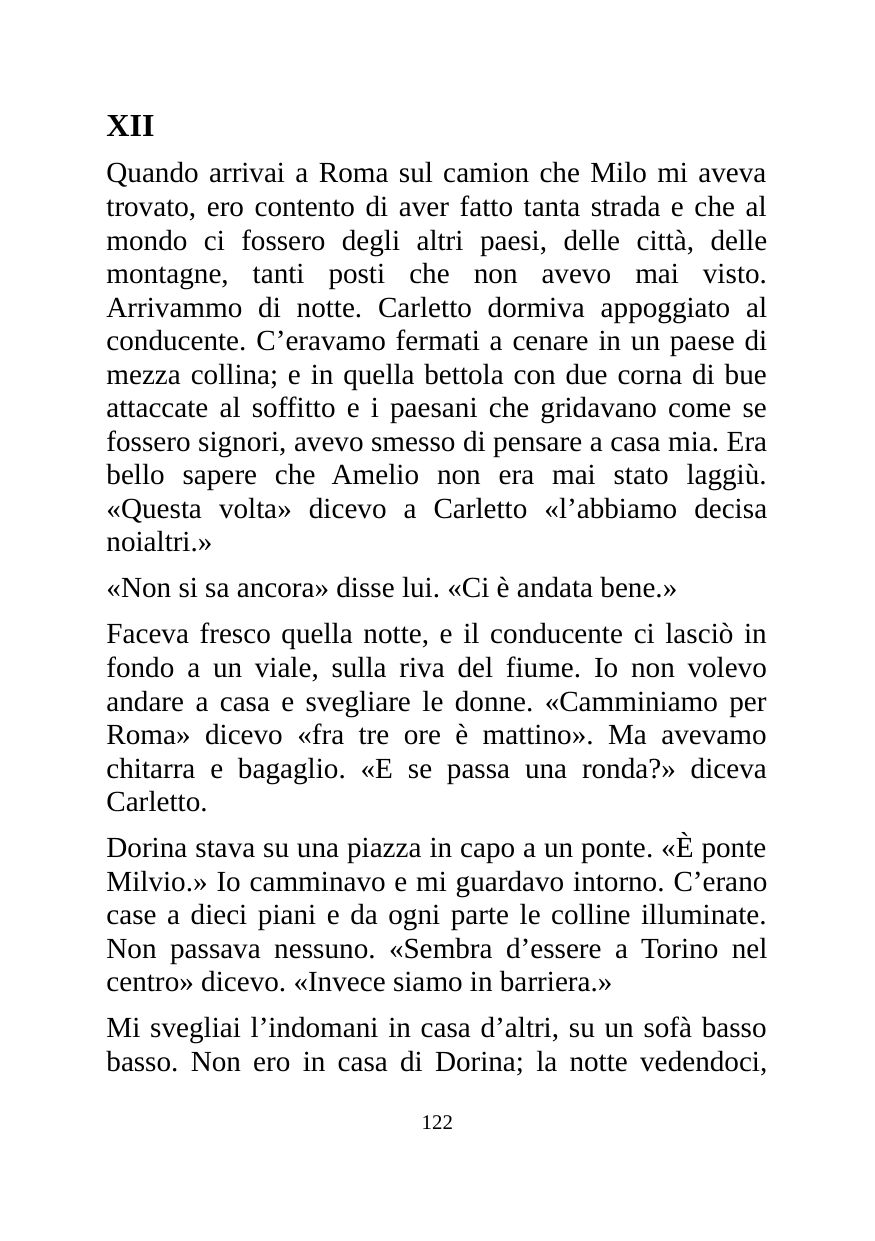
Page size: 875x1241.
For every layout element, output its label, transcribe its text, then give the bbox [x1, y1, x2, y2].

text Quando arrivai a Roma sul camion che Milo mi aveva trovato, ero contento di aver fatto tanta strada e che al mondo ci fossero degli altri paesi, delle città, delle montagne, tanti posti che non avevo mai visto. Arrivammo di notte. Carletto dormiva appoggiato al conducente. C’eravamo fermati a cenare in un paese di mezza collina; e in quella bettola con due corna di bue attaccate al soffitto e i paesani che gridavano come se fossero signori, avevo smesso di pensare a casa mia. Era bello sapere che Amelio non era mai stato laggiù. «Questa volta» dicevo a Carletto «l’abbiamo decisa noialtri.» [106, 156, 768, 558]
text Dorina stava su una piazza in capo a un ponte. «È ponte Milvio.» Io camminavo e mi guardavo intorno. C’erano case a dieci piani e da ogni parte le colline illuminate. Non passava nessuno. «Sembra d’essere a Torino nel centro» dicevo. «Invece siamo in barriera.» [106, 830, 768, 998]
text «Non si sa ancora» disse lui. «Ci è andata bene.» [106, 571, 768, 604]
subtitle XII [106, 106, 768, 143]
text Faceva fresco quella notte, e il conducente ci lasciò in fondo a un viale, sulla riva del fiume. Io non volevo andare a casa e svegliare le donne. «Camminiamo per Roma» dicevo «fra tre ore è mattino». Ma avevamo chitarra e bagaglio. «E se passa una ronda?» diceva Carletto. [106, 617, 768, 818]
text Mi svegliai l’indomani in casa d’altri, su un sofà basso basso. Non ero in casa di Dorina; la notte vedendoci, [106, 1011, 768, 1078]
